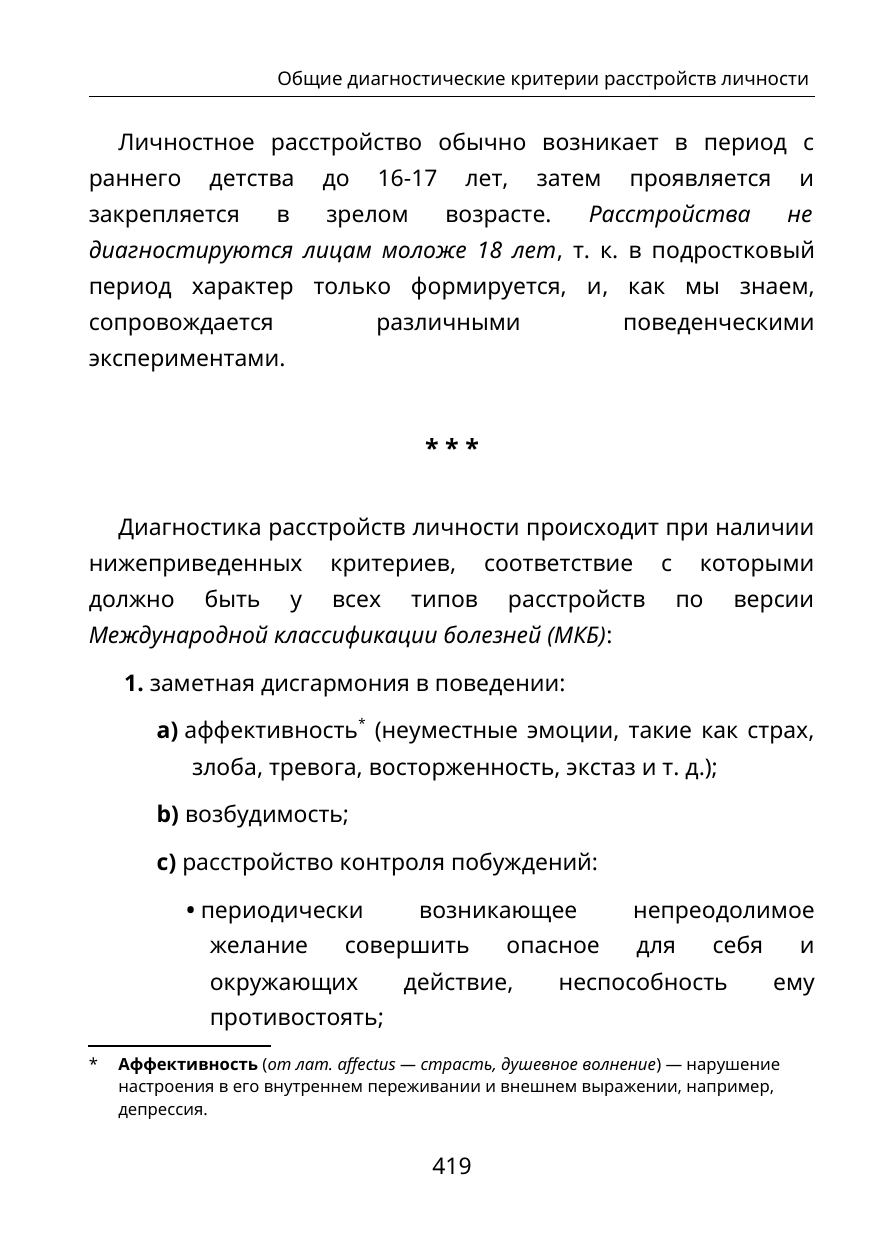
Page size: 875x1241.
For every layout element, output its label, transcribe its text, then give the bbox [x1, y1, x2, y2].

list Аффективность (от лат. affectus — страсть, душевное волнение) — нарушение настроения в его внутреннем переживании и внешнем выражении, например, депрессия. [88, 1052, 815, 1120]
text Диагностика расстройств личности происходит при наличии нижеприведенных критериев, соответствие с которыми должно быть у всех типов расстройств по версии Международной классификации болезней (МКБ): [88, 511, 815, 650]
list заметная дисгармония в поведении: [118, 667, 815, 698]
subtitle * * * [88, 431, 815, 465]
list периодически возникающее непреодолимое желание совершить опасное для себя и окружающих действие, неспособность ему противостоять; [186, 893, 815, 1033]
list расстройство контроля побуждений: [151, 846, 815, 877]
list возбудимость; [151, 798, 815, 829]
text Личностное расстройство обычно возникает в период с раннего детства до 16-17 лет, затем проявляется и закрепляется в зрелом возрасте. Расстройства не диагностируются лицам моложе 18 лет, т. к. в подростковый период характер только формируется, и, как мы знаем, сопровождается различными поведенческими экспериментами. [88, 126, 815, 373]
list аффективность (неуместные эмоции, такие как страх, злоба, тревога, восторженность, экстаз и т. д.); [151, 714, 815, 782]
